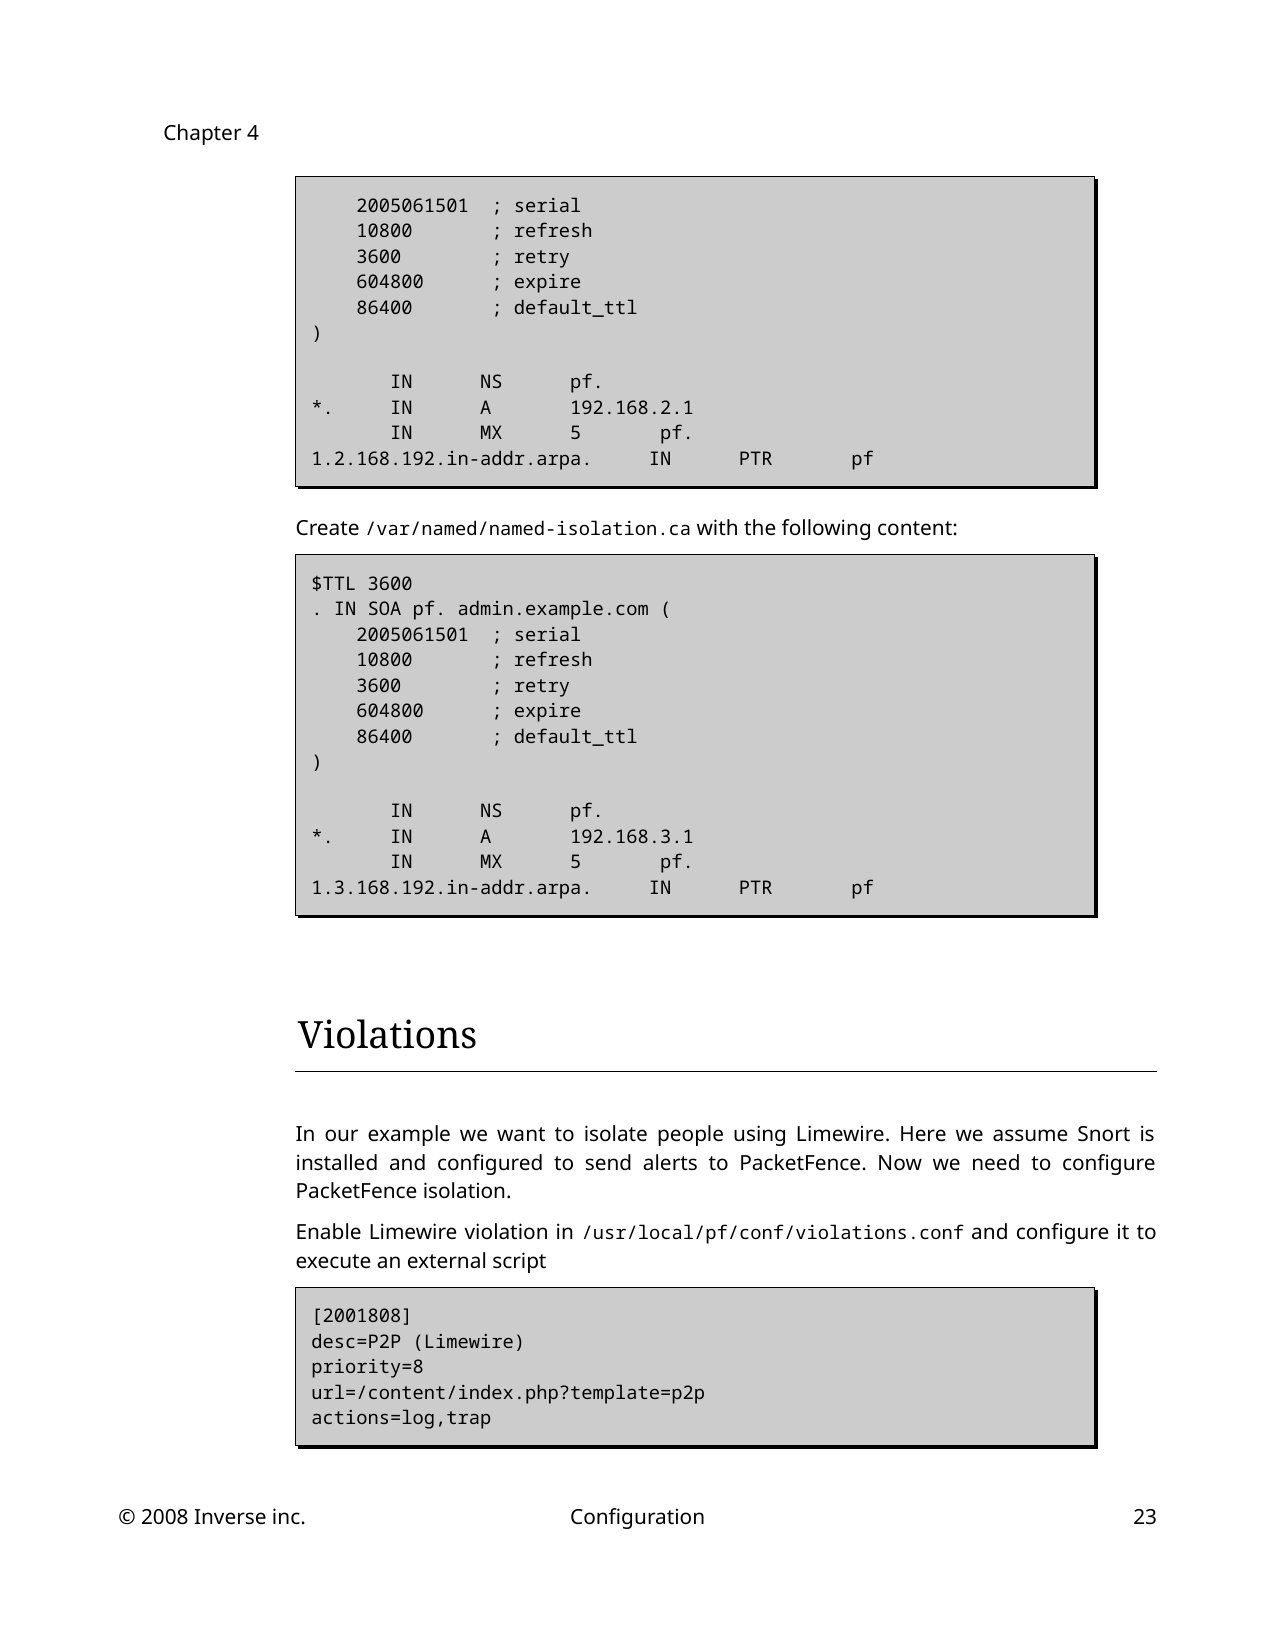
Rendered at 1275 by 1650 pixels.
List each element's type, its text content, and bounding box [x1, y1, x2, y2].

text [2001808] desc=P2P (Limewire) priority=8 url=/content/index.php?template=p2p actions=log,trap [296, 1288, 1094, 1445]
subtitle Violations [295, 1008, 1157, 1071]
text In our example we want to isolate people using Limewire. Here we assume Snort is installed and configured to send alerts to PacketFence. Now we need to configure PacketFence isolation. [295, 1119, 1157, 1205]
text Create /var/named/named-isolation.ca with the following content: [295, 513, 1157, 542]
text 2005061501 ; serial 10800 ; refresh 3600 ; retry 604800 ; expire 86400 ; default_ttl ) [296, 177, 1094, 345]
text $TTL 3600 . IN SOA pf. admin.example.com ( 2005061501 ; serial 10800 ; refresh 3600 ; retry 604800 ; expire 86400 ; default_ttl ) [296, 555, 1094, 774]
text Enable Limewire violation in /usr/local/pf/conf/violations.conf and configure it to execute an external script [295, 1217, 1157, 1274]
text IN NS pf. *. IN A 192.168.2.1 IN MX 5 pf. 1.2.168.192.in-addr.arpa. IN PTR pf [296, 353, 1094, 486]
text IN NS pf. *. IN A 192.168.3.1 IN MX 5 pf. 1.3.168.192.in-addr.arpa. IN PTR pf [296, 782, 1094, 915]
